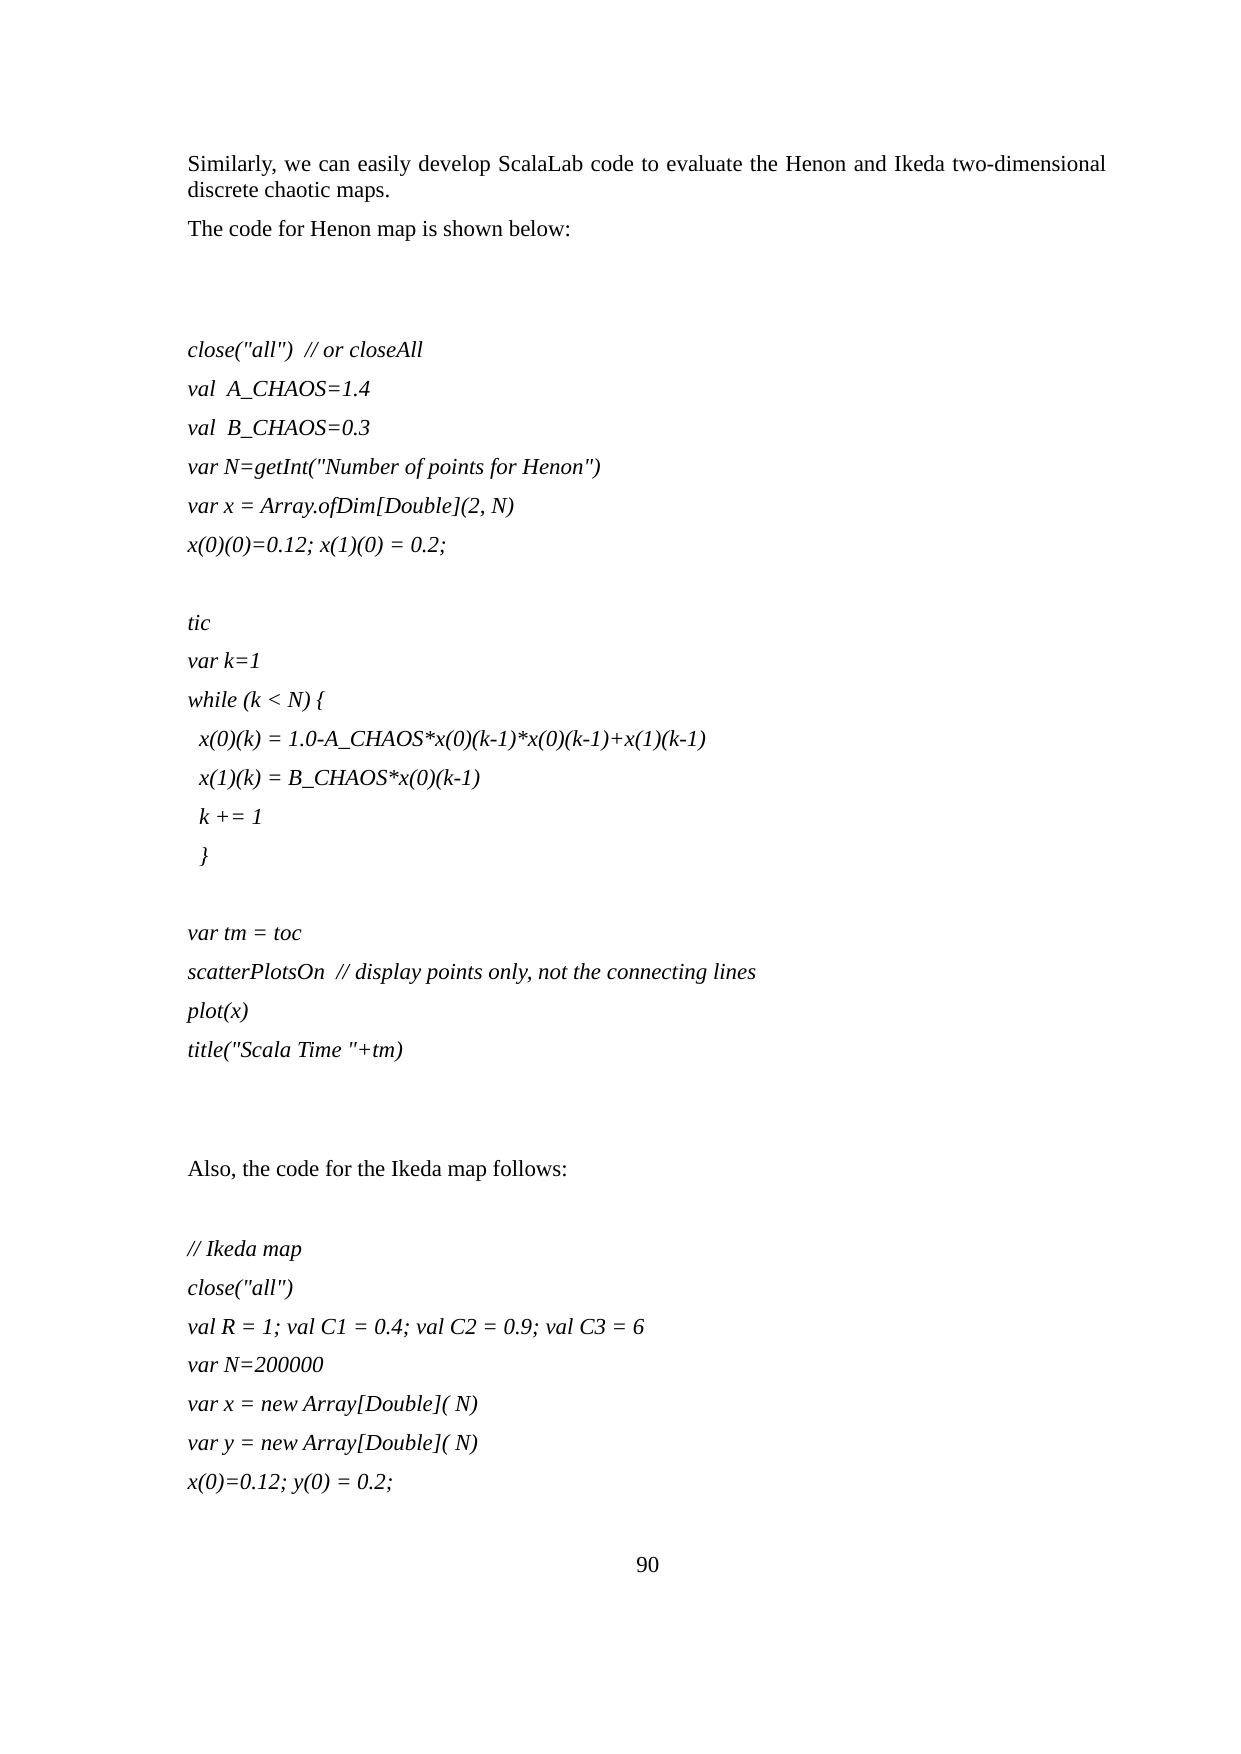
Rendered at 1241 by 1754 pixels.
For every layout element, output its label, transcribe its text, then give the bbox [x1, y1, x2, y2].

text plot(x) [187, 997, 1108, 1023]
text var x = new Array[Double]( N) [187, 1390, 1108, 1417]
text k += 1 [187, 803, 1108, 829]
text while (k < N) { [187, 686, 1108, 713]
text var N=200000 [187, 1352, 1108, 1378]
text var N=getInt("Number of points for Henon") [187, 453, 1108, 479]
text var k=1 [187, 647, 1108, 674]
text close("all") [187, 1274, 1108, 1300]
text scatterPlotsOn // display points only, not the connecting lines [187, 958, 1108, 984]
text var tm = toc [187, 919, 1108, 946]
text x(0)(k) = 1.0-A_CHAOS*x(0)(k-1)*x(0)(k-1)+x(1)(k-1) [187, 725, 1108, 751]
text x(0)=0.12; y(0) = 0.2; [187, 1468, 1108, 1494]
text x(1)(k) = B_CHAOS*x(0)(k-1) [187, 764, 1108, 790]
text close("all") // or closeAll [187, 337, 1108, 363]
text title("Scala Time "+tm) [187, 1036, 1108, 1062]
text var y = new Array[Double]( N) [187, 1429, 1108, 1456]
text The code for Henon map is shown below: [187, 215, 1108, 242]
text } [187, 842, 1108, 868]
text val A_CHAOS=1.4 [187, 375, 1108, 402]
text var x = Array.ofDim[Double](2, N) [187, 492, 1108, 518]
text Similarly, we can easily develop ScalaLab code to evaluate the Henon and Ikeda two-dimensional discrete chaotic maps. [187, 150, 1108, 203]
text val B_CHAOS=0.3 [187, 414, 1108, 441]
text val R = 1; val C1 = 0.4; val C2 = 0.9; val C3 = 6 [187, 1313, 1108, 1339]
text tic [187, 608, 1108, 635]
text // Ikeda map [187, 1235, 1108, 1261]
text Also, the code for the Ikeda map follows: [187, 1155, 1108, 1181]
text x(0)(0)=0.12; x(1)(0) = 0.2; [187, 531, 1108, 557]
